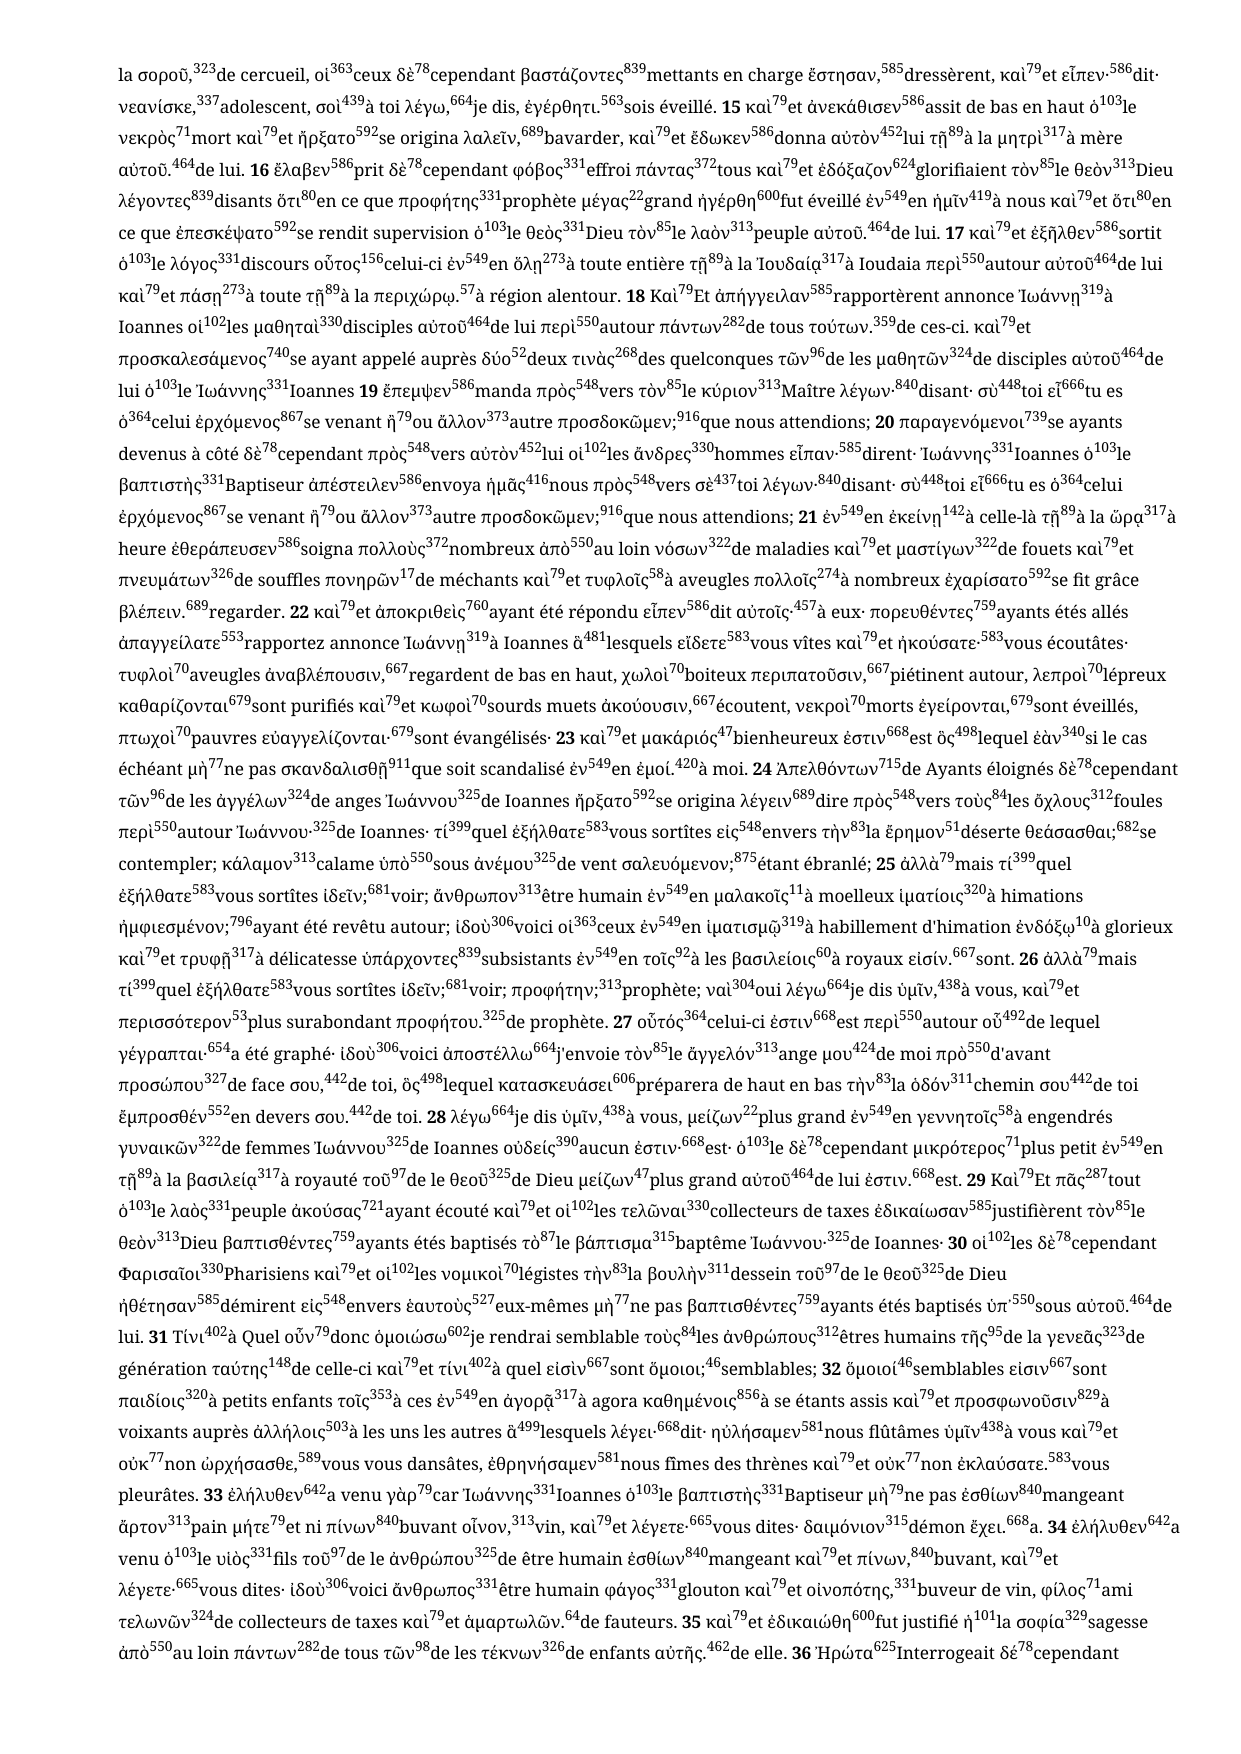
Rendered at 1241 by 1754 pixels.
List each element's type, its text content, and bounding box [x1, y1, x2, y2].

text 1 Ἐπειδὴ80Parce que donc ἐπλήρωσεν586fit plénitude πάντα270tous τὰ86les ῥήματα314oraux αὐτοῦ464de lui εἰς548envers τὰς82les ἀκοὰς310écoutes τοῦ97de le λαοῦ,325de peuple, εἰσῆλθεν586vint à l'intérieur εἰς548envers Καφαρναούμ.311Kapharnaoum. 2 Ἑκατοντάρχου325de Chef de cent δέ78cependant τινος281de un quelconque δοῦλος331mâle esclave κακῶς77malicieusement ἔχων840ayant ἤμελλεν625imminait τελευτᾶν,689parvenir à l'achèvement, ὃς498lequel ἦν625était αὐτῷ458à lui ἔντιμος.47en valeur. 3 ἀκούσας721ayant écouté δὲ78cependant περὶ550autour τοῦ97de le Ἰησοῦ325de Iésous ἀπέστειλεν586envoya πρὸς548vers αὐτὸν452lui πρεσβυτέρους52plus anciens τῶν96de les Ἰουδαίων64de Ioudaiens ἐρωτῶν840interrogeant αὐτὸν452lui ὅπως80de telle manière que ἐλθὼν721ayant venu διασώσῃ899que sauve par le fait de τὸν85le δοῦλον313mâle esclave αὐτοῦ.464de lui. 4 οἱ363ceux δὲ78cependant παραγενόμενοι739se ayants devenus à côté πρὸς548vers τὸν85le Ἰησοῦν313Iésous παρεκάλουν624appelaient à côté αὐτὸν452lui σπουδαίως77hâtivement λέγοντες839disants ὅτι80en ce que ἄξιός47digne ἐστιν668est ᾧ486à lequel παρέξῃ610tu te fourniras τοῦτο·348ce-ci· 5 ἀγαπᾷ668aime γὰρ79car τὸ87le ἔθνος315ethnie ἡμῶν423de nous καὶ79et τὴν83la συναγωγὴν311synagogue αὐτὸς469lui ᾠκοδόμησεν586édifia en maison ἡμῖν.419à nous. 6 ὁ103le δὲ78cependant Ἰησοῦς331Iésous ἐπορεύετο631se allait σὺν549avec αὐτοῖς.457à eux. ἤδη77déjà δὲ78cependant αὐτοῦ464de lui οὐ77non μακρὰν77longuement ἀπέχοντος834de tenant au loin ἀπὸ550au loin τῆς95de la οἰκίας323de maison d'habitation ἔπεμψεν586manda φίλους52amis ὁ103le ἑκατοντάρχης331chef de cent λέγων840disant αὐτῷ·458à lui· κύριε,337Maître, μὴ77ne pas σκύλλου,578sois écorché, οὐ77non γὰρ79car ἱκανός47assez-important εἰμι664je suis ἵνα77afin que ὑπὸ548sous τὴν83la στέγην311toit μου424de moi εἰσέλθῃς·897que tu viennes à l'intérieur· 7 διὸ79c'est pourquoi οὐδὲ77non cependant ἐμαυτὸν507moi-même ἠξίωσα582je jugeai digne πρὸς548vers σὲ437toi ἐλθεῖν·681venir· ἀλλ᾽79mais εἰπὲ554dis λόγῳ,319à discours, καὶ79et ἰαθήτω565soit guéri ὁ103le παῖς331jeune servant μου.424de moi. 8 καὶ77aussi γὰρ79car ἐγὼ431moi ἄνθρωπός331être humain εἰμι664je suis ὑπὸ548sous ἐξουσίαν311autorité τασσόμενος891étant ordonnancé ἔχων840ayant ὑπ᾽548sous ἐμαυτὸν507moi-même στρατιώτας,312soldats, καὶ79et λέγω664je dis τούτῳ·352à celui-ci· πορεύθητι,563sois allé, καὶ79et πορεύεται,674se va, καὶ79et ἄλλῳ·378à autre· ἔρχου,574te viens, καὶ79et ἔρχεται,674se vient, καὶ79et τῷ91à le δούλῳ319à mâle esclave μου·424de moi· ποίησον554fais τοῦτο,348ce-ci, καὶ79et ποιεῖ.668fait. 9 ἀκούσας721ayant écouté δὲ78cependant ταῦτα347ces-ci ὁ103le Ἰησοῦς331Iésous ἐθαύμασεν586étonna αὐτὸν452lui καὶ79et στραφεὶς760ayant été tourné τῷ91à le ἀκολουθοῦντι828à suivant αὐτῷ458à lui ὄχλῳ319à foule εἶπεν·586dit· λέγω664je dis ὑμῖν,438à vous, οὐδὲ77non cependant ἐν549en τῷ91à le Ἰσραὴλ319à Israël τοσαύτην136telle πίστιν311croyance εὗρον.582je trouvai. 10 Καὶ79Et ὑποστρέψαντες720ayants retournés en arrière εἰς548envers τὸν85le οἶκον313maison οἱ363ceux πεμφθέντες759ayants étés mandés εὗρον585trouvèrent τὸν85le δοῦλον313mâle esclave ὑγιαίνοντα.822étant sain. 11 Καὶ79Et ἐγένετο592se devint ἐν549en τῷ352à celui ἑξῆς77suivant ἐπορεύθη600fut allé εἰς548envers πόλιν311cité καλουμένην873étante appelée Ναῒν311Naïn καὶ79et συνεπορεύοντο630se allaient avec αὐτῷ458à lui οἱ102les μαθηταὶ330disciples αὐτοῦ464de lui καὶ79et ὄχλος331foule πολύς.287nombreux. 12 ὡς80comme δὲ78cependant ἤγγισεν586approcha τῇ89à la πύλῃ317à porche τῆς95de la πόλεως,323de cité, καὶ79et ἰδοὺ306voici ἐξεκομίζετο636était pris soigneusement au dehors τεθνηκὼς783ayant mort μονογενὴς71monogène υἱὸς331fils τῇ89à la μητρὶ317à mère αὐτοῦ464de lui καὶ79et αὐτὴ467elle ἦν625était χήρα,329veuve, καὶ79et ὄχλος331foule τῆς95de la πόλεως323de cité ἱκανὸς71assez-important ἦν625était σὺν549avec αὐτῇ.456à elle. 13 καὶ79et ἰδὼν721ayant vu αὐτὴν450elle ὁ103le κύριος331Maître ἐσπλαγχνίσθη600fut remué aux entrailles ἐπ᾽549sur αὐτῇ456à elle καὶ79et εἶπεν586dit αὐτῇ·456à elle· μὴ77ne pas κλαῖε.570pleure. 14 καὶ79et προσελθὼν721ayant venu vers ἥψατο592se toucha τῆς95de la σοροῦ,323de cercueil, οἱ363ceux δὲ78cependant βαστάζοντες839mettants en charge ἔστησαν,585dressèrent, καὶ79et εἶπεν·586dit· νεανίσκε,337adolescent, σοὶ439à toi λέγω,664je dis, ἐγέρθητι.563sois éveillé. 15 καὶ79et ἀνεκάθισεν586assit de bas en haut ὁ103le νεκρὸς71mort καὶ79et ἤρξατο592se origina λαλεῖν,689bavarder, καὶ79et ἔδωκεν586donna αὐτὸν452lui τῇ89à la μητρὶ317à mère αὐτοῦ.464de lui. 16 ἔλαβεν586prit δὲ78cependant φόβος331effroi πάντας372tous καὶ79et ἐδόξαζον624glorifiaient τὸν85le θεὸν313Dieu λέγοντες839disants ὅτι80en ce que προφήτης331prophète μέγας22grand ἠγέρθη600fut éveillé ἐν549en ἡμῖν419à nous καὶ79et ὅτι80en ce que ἐπεσκέψατο592se rendit supervision ὁ103le θεὸς331Dieu τὸν85le λαὸν313peuple αὐτοῦ.464de lui. 17 καὶ79et ἐξῆλθεν586sortit ὁ103le λόγος331discours οὗτος156celui-ci ἐν549en ὅλῃ273à toute entière τῇ89à la Ἰουδαίᾳ317à Ioudaia περὶ550autour αὐτοῦ464de lui καὶ79et πάσῃ273à toute τῇ89à la περιχώρῳ.57à région alentour. 18 Καὶ79Et ἀπήγγειλαν585rapportèrent annonce Ἰωάννῃ319à Ioannes οἱ102les μαθηταὶ330disciples αὐτοῦ464de lui περὶ550autour πάντων282de tous τούτων.359de ces-ci. καὶ79et προσκαλεσάμενος740se ayant appelé auprès δύο52deux τινὰς268des quelconques τῶν96de les μαθητῶν324de disciples αὐτοῦ464de lui ὁ103le Ἰωάννης331Ioannes 19 ἔπεμψεν586manda πρὸς548vers τὸν85le κύριον313Maître λέγων·840disant· σὺ448toi εἶ666tu es ὁ364celui ἐρχόμενος867se venant ἢ79ou ἄλλον373autre προσδοκῶμεν;916que nous attendions; 20 παραγενόμενοι739se ayants devenus à côté δὲ78cependant πρὸς548vers αὐτὸν452lui οἱ102les ἄνδρες330hommes εἶπαν·585dirent· Ἰωάννης331Ioannes ὁ103le βαπτιστὴς331Baptiseur ἀπέστειλεν586envoya ἡμᾶς416nous πρὸς548vers σὲ437toi λέγων·840disant· σὺ448toi εἶ666tu es ὁ364celui ἐρχόμενος867se venant ἢ79ou ἄλλον373autre προσδοκῶμεν;916que nous attendions; 21 ἐν549en ἐκείνῃ142à celle-là τῇ89à la ὥρᾳ317à heure ἐθεράπευσεν586soigna πολλοὺς372nombreux ἀπὸ550au loin νόσων322de maladies καὶ79et μαστίγων322de fouets καὶ79et πνευμάτων326de souffles πονηρῶν17de méchants καὶ79et τυφλοῖς58à aveugles πολλοῖς274à nombreux ἐχαρίσατο592se fit grâce βλέπειν.689regarder. 22 καὶ79et ἀποκριθεὶς760ayant été répondu εἶπεν586dit αὐτοῖς·457à eux· πορευθέντες759ayants étés allés ἀπαγγείλατε553rapportez annonce Ἰωάννῃ319à Ioannes ἃ481lesquels εἴδετε583vous vîtes καὶ79et ἠκούσατε·583vous écoutâtes· τυφλοὶ70aveugles ἀναβλέπουσιν,667regardent de bas en haut, χωλοὶ70boiteux περιπατοῦσιν,667piétinent autour, λεπροὶ70lépreux καθαρίζονται679sont purifiés καὶ79et κωφοὶ70sourds muets ἀκούουσιν,667écoutent, νεκροὶ70morts ἐγείρονται,679sont éveillés, πτωχοὶ70pauvres εὐαγγελίζονται·679sont évangélisés· 23 καὶ79et μακάριός47bienheureux ἐστιν668est ὃς498lequel ἐὰν340si le cas échéant μὴ77ne pas σκανδαλισθῇ911que soit scandalisé ἐν549en ἐμοί.420à moi. 24 Ἀπελθόντων715de Ayants éloignés δὲ78cependant τῶν96de les ἀγγέλων324de anges Ἰωάννου325de Ioannes ἤρξατο592se origina λέγειν689dire πρὸς548vers τοὺς84les ὄχλους312foules περὶ550autour Ἰωάννου·325de Ioannes· τί399quel ἐξήλθατε583vous sortîtes εἰς548envers τὴν83la ἔρημον51déserte θεάσασθαι;682se contempler; κάλαμον313calame ὑπὸ550sous ἀνέμου325de vent σαλευόμενον;875étant ébranlé; 25 ἀλλὰ79mais τί399quel ἐξήλθατε583vous sortîtes ἰδεῖν;681voir; ἄνθρωπον313être humain ἐν549en μαλακοῖς11à moelleux ἱματίοις320à himations ἠμφιεσμένον;796ayant été revêtu autour; ἰδοὺ306voici οἱ363ceux ἐν549en ἱματισμῷ319à habillement d'himation ἐνδόξῳ10à glorieux καὶ79et τρυφῇ317à délicatesse ὑπάρχοντες839subsistants ἐν549en τοῖς92à les βασιλείοις60à royaux εἰσίν.667sont. 26 ἀλλὰ79mais τί399quel ἐξήλθατε583vous sortîtes ἰδεῖν;681voir; προφήτην;313prophète; ναὶ304oui λέγω664je dis ὑμῖν,438à vous, καὶ79et περισσότερον53plus surabondant προφήτου.325de prophète. 27 οὗτός364celui-ci ἐστιν668est περὶ550autour οὗ492de lequel γέγραπται·654a été graphé· ἰδοὺ306voici ἀποστέλλω664j'envoie τὸν85le ἄγγελόν313ange μου424de moi πρὸ550d'avant προσώπου327de face σου,442de toi, ὃς498lequel κατασκευάσει606préparera de haut en bas τὴν83la ὁδόν311chemin σου442de toi ἔμπροσθέν552en devers σου.442de toi. 28 λέγω664je dis ὑμῖν,438à vous, μείζων22plus grand ἐν549en γεννητοῖς58à engendrés γυναικῶν322de femmes Ἰωάννου325de Ioannes οὐδείς390aucun ἐστιν·668est· ὁ103le δὲ78cependant μικρότερος71plus petit ἐν549en τῇ89à la βασιλείᾳ317à royauté τοῦ97de le θεοῦ325de Dieu μείζων47plus grand αὐτοῦ464de lui ἐστιν.668est. 29 Καὶ79Et πᾶς287tout ὁ103le λαὸς331peuple ἀκούσας721ayant écouté καὶ79et οἱ102les τελῶναι330collecteurs de taxes ἐδικαίωσαν585justifièrent τὸν85le θεὸν313Dieu βαπτισθέντες759ayants étés baptisés τὸ87le βάπτισμα315baptême Ἰωάννου·325de Ioannes· 30 οἱ102les δὲ78cependant Φαρισαῖοι330Pharisiens καὶ79et οἱ102les νομικοὶ70légistes τὴν83la βουλὴν311dessein τοῦ97de le θεοῦ325de Dieu ἠθέτησαν585démirent εἰς548envers ἑαυτοὺς527eux-mêmes μὴ77ne pas βαπτισθέντες759ayants étés baptisés ὑπ᾽550sous αὐτοῦ.464de lui. 31 Τίνι402à Quel οὖν79donc ὁμοιώσω602je rendrai semblable τοὺς84les ἀνθρώπους312êtres humains τῆς95de la γενεᾶς323de génération ταύτης148de celle-ci καὶ79et τίνι402à quel εἰσὶν667sont ὅμοιοι;46semblables; 32 ὅμοιοί46semblables εἰσιν667sont παιδίοις320à petits enfants τοῖς353à ces ἐν549en ἀγορᾷ317à agora καθημένοις856à se étants assis καὶ79et προσφωνοῦσιν829à voixants auprès ἀλλήλοις503à les uns les autres ἃ499lesquels λέγει·668dit· ηὐλήσαμεν581nous flûtâmes ὑμῖν438à vous καὶ79et οὐκ77non ὠρχήσασθε,589vous vous dansâtes, ἐθρηνήσαμεν581nous fîmes des thrènes καὶ79et οὐκ77non ἐκλαύσατε.583vous pleurâtes. 33 ἐλήλυθεν642a venu γὰρ79car Ἰωάννης331Ioannes ὁ103le βαπτιστὴς331Baptiseur μὴ79ne pas ἐσθίων840mangeant ἄρτον313pain μήτε79et ni πίνων840buvant οἶνον,313vin, καὶ79et λέγετε·665vous dites· δαιμόνιον315démon ἔχει.668a. 34 ἐλήλυθεν642a venu ὁ103le υἱὸς331fils τοῦ97de le ἀνθρώπου325de être humain ἐσθίων840mangeant καὶ79et πίνων,840buvant, καὶ79et λέγετε·665vous dites· ἰδοὺ306voici ἄνθρωπος331être humain φάγος331glouton καὶ79et οἰνοπότης,331buveur de vin, φίλος71ami τελωνῶν324de collecteurs de taxes καὶ79et ἁμαρτωλῶν.64de fauteurs. 35 καὶ79et ἐδικαιώθη600fut justifié ἡ101la σοφία329sagesse ἀπὸ550au loin πάντων282de tous τῶν98de les τέκνων326de enfants αὐτῆς.462de elle. 36 Ἠρώτα625Interrogeait δέ78cependant τις390un quelconque αὐτὸν452lui τῶν96de les Φαρισαίων324de Pharisiens ἵνα80afin que φάγῃ899que mange μετ᾽550avec αὐτοῦ,464de lui, καὶ79et εἰσελθὼν721ayant venu à l'intérieur εἰς548envers τὸν85le οἶκον313maison τοῦ97de le Φαρισαίου325de Pharisien κατεκλίθη.600fut cliné de haut en bas. 37 καὶ79et ἰδοὺ306voici γυνὴ329femme ἥτις496laquelle une quelconque ἦν625était ἐν549en τῇ89à la πόλει317à cité ἁμαρτωλός,45fauteuse, καὶ79et ἐπιγνοῦσα719ayante reconnue ὅτι80en ce que κατάκειται674se couche de haut en bas ἐν549en τῇ89à la οἰκίᾳ317à maison d'habitation τοῦ97de le Φαρισαίου,325de Pharisien, κομίσασα719ayante prise soigneusement ἀλάβαστρον315alabastre μύρου327de onguent 38 καὶ79et στᾶσα719ayante dressée ὀπίσω77derrière παρὰ548à côté τοὺς84les πόδας312pieds αὐτοῦ464de lui κλαίουσα838pleurante τοῖς92à les δάκρυσιν320à larmes ἤρξατο592se origina βρέχειν689pleuvoir τοὺς84les πόδας312pieds αὐτοῦ464de lui καὶ79et ταῖς88à les θριξὶν316à cheveux τῆς95de la κεφαλῆς323de tête αὐτῆς462de elle ἐξέμασσεν625essuyait καὶ79et κατεφίλει625affectionnait de haut en bas τοὺς84les πόδας312pieds αὐτοῦ464de lui καὶ79et ἤλειφεν625huilait τῷ93à le μύρῳ.321à onguent. 39 ἰδὼν721ayant vu δὲ78cependant ὁ103le Φαρισαῖος331Pharisien ὁ364celui καλέσας721ayant appelé αὐτὸν452lui εἶπεν586dit ἐν549en ἑαυτῷ533à lui-même λέγων·840disant· οὗτος364celui-ci εἰ80si ἦν625était προφήτης,331prophète, ἐγίνωσκεν625connaissait ἂν340le cas échéant τίς408quelle καὶ79et ποταπὴ172de quelle sorte ἡ101la γυνὴ329femme ἥτις496laquelle une quelconque ἅπτεται674se touche αὐτοῦ,464de lui, ὅτι80en ce que ἁμαρτωλός45fauteuse ἐστιν.668est. 40 Καὶ79Et ἀποκριθεὶς760ayant été répondu ὁ103le Ἰησοῦς331Iésous εἶπεν586dit πρὸς548vers αὐτόν·452lui· Σίμων,337Simon, ἔχω664j'ai σοί439à toi τι375un quelconque εἰπεῖν.681dire. ὁ469celui δέ·78cependant· διδάσκαλε,337enseignant, εἰπέ,554dis, φησίν.668déclare. 41 δύο196deux χρεοφειλέται330débiteurs de dettes ἦσαν624étaient δανιστῇ319à prêteur τινι·275à un quelconque· ὁ103le εἷς71un ὤφειλεν625devait δηνάρια314deniers πεντακόσια,180cinq cents, ὁ103le δὲ78cependant ἕτερος390autre-différent πεντήκοντα.54cinquante. 42 μὴ77ne pas ἐχόντων833de ayants αὐτῶν463de eux ἀποδοῦναι681redonner ἀμφοτέροις377à tous deux ἐχαρίσατο.592se fit grâce. τίς410quel οὖν79donc αὐτῶν463de eux πλεῖον73plus nombreusement ἀγαπήσει606aimera αὐτόν;452lui; 43 ἀποκριθεὶς760ayant été répondu Σίμων331Simon εἶπεν·586dit· ὑπολαμβάνω664je prends en dessous ὅτι80en ce que ᾧ486à lequel τὸ87le πλεῖον6plus nombreusement ἐχαρίσατο.592se fit grâce. ὁ469celui δὲ78cependant εἶπεν586dit αὐτῷ·458à lui· ὀρθῶς77droitement ἔκρινας.584tu jugeas. 44 καὶ79et στραφεὶς760ayant été tourné πρὸς548vers τὴν83la γυναῖκα311femme τῷ91à le Σίμωνι319à Simon ἔφη·625déclarait· βλέπεις666tu regardes ταύτην136celle-ci τὴν83la γυναῖκα;311femme; εἰσῆλθόν582je vins à l'intérieur σου442de toi εἰς548envers τὴν83la οἰκίαν,311maison d'habitation, ὕδωρ315eau μοι420à moi ἐπὶ548sur πόδας312pieds οὐκ77non ἔδωκας·584tu donnas· αὕτη362celle-ci δὲ78cependant τοῖς92à les δάκρυσιν320à larmes ἔβρεξέν586plut μου424de moi τοὺς84les πόδας312pieds καὶ79et ταῖς88à les θριξὶν316à cheveux αὐτῆς462de elle ἐξέμαξεν.586essuya. 45 φίλημά315embrassade μοι420à moi οὐκ77non ἔδωκας·584tu donnas· αὕτη362celle-ci δὲ78cependant ἀφ᾽550au loin ἧς490de laquelle εἰσῆλθον582je vins à l'intérieur οὐ77non διέλιπεν586laissa séparation καταφιλοῦσά838affectionnante de haut en bas μου424de moi τοὺς84les πόδας.312pieds. 46 ἐλαίῳ321à huile d'olive τὴν83la κεφαλήν311tête μου424de moi οὐκ77non ἤλειψας·584tu huilas· αὕτη362celle-ci δὲ78cependant μύρῳ321à onguent ἤλειψεν586huila τοὺς84les πόδας312pieds μου.424de moi. 47 οὗ494de lequel χάριν552en grâce de λέγω664je dis σοι,439à toi, ἀφέωνται653ont été abandonnés αἱ100les ἁμαρτίαι328fautes αὐτῆς462de elle αἱ100les πολλαί,284nombreuses, ὅτι80en ce que ἠγάπησεν586aima πολύ·375nombreux· ᾧ486à lequel δὲ78cependant ὀλίγον77peu ἀφίεται,680est abandonné, ὀλίγον77peu ἀγαπᾷ.668aime. 48 εἶπεν586dit δὲ78cependant αὐτῇ·456à elle· ἀφέωνταί653ont été abandonnés σου442de toi αἱ100les ἁμαρτίαι.328fautes. 49 Καὶ79Et ἤρξαντο591se originèrent οἱ363ceux συνανακείμενοι866se couchants de bas en haut ensemble λέγειν689dire ἐν549en ἑαυτοῖς·532à eux-mêmes· τίς410quel οὗτός364celui-ci ἐστιν668est ὃς498lequel καὶ77aussi ἁμαρτίας310fautes ἀφίησιν;668abandonne; 50 εἶπεν586dit δὲ78cependant πρὸς548vers τὴν83la γυναῖκα·311femme· ἡ101la πίστις329croyance σου442de toi σέσωκέν642a sauvé σε·437toi· πορεύου574te va εἰς548envers εἰρήνην.311paix. [118, 59, 1181, 1665]
